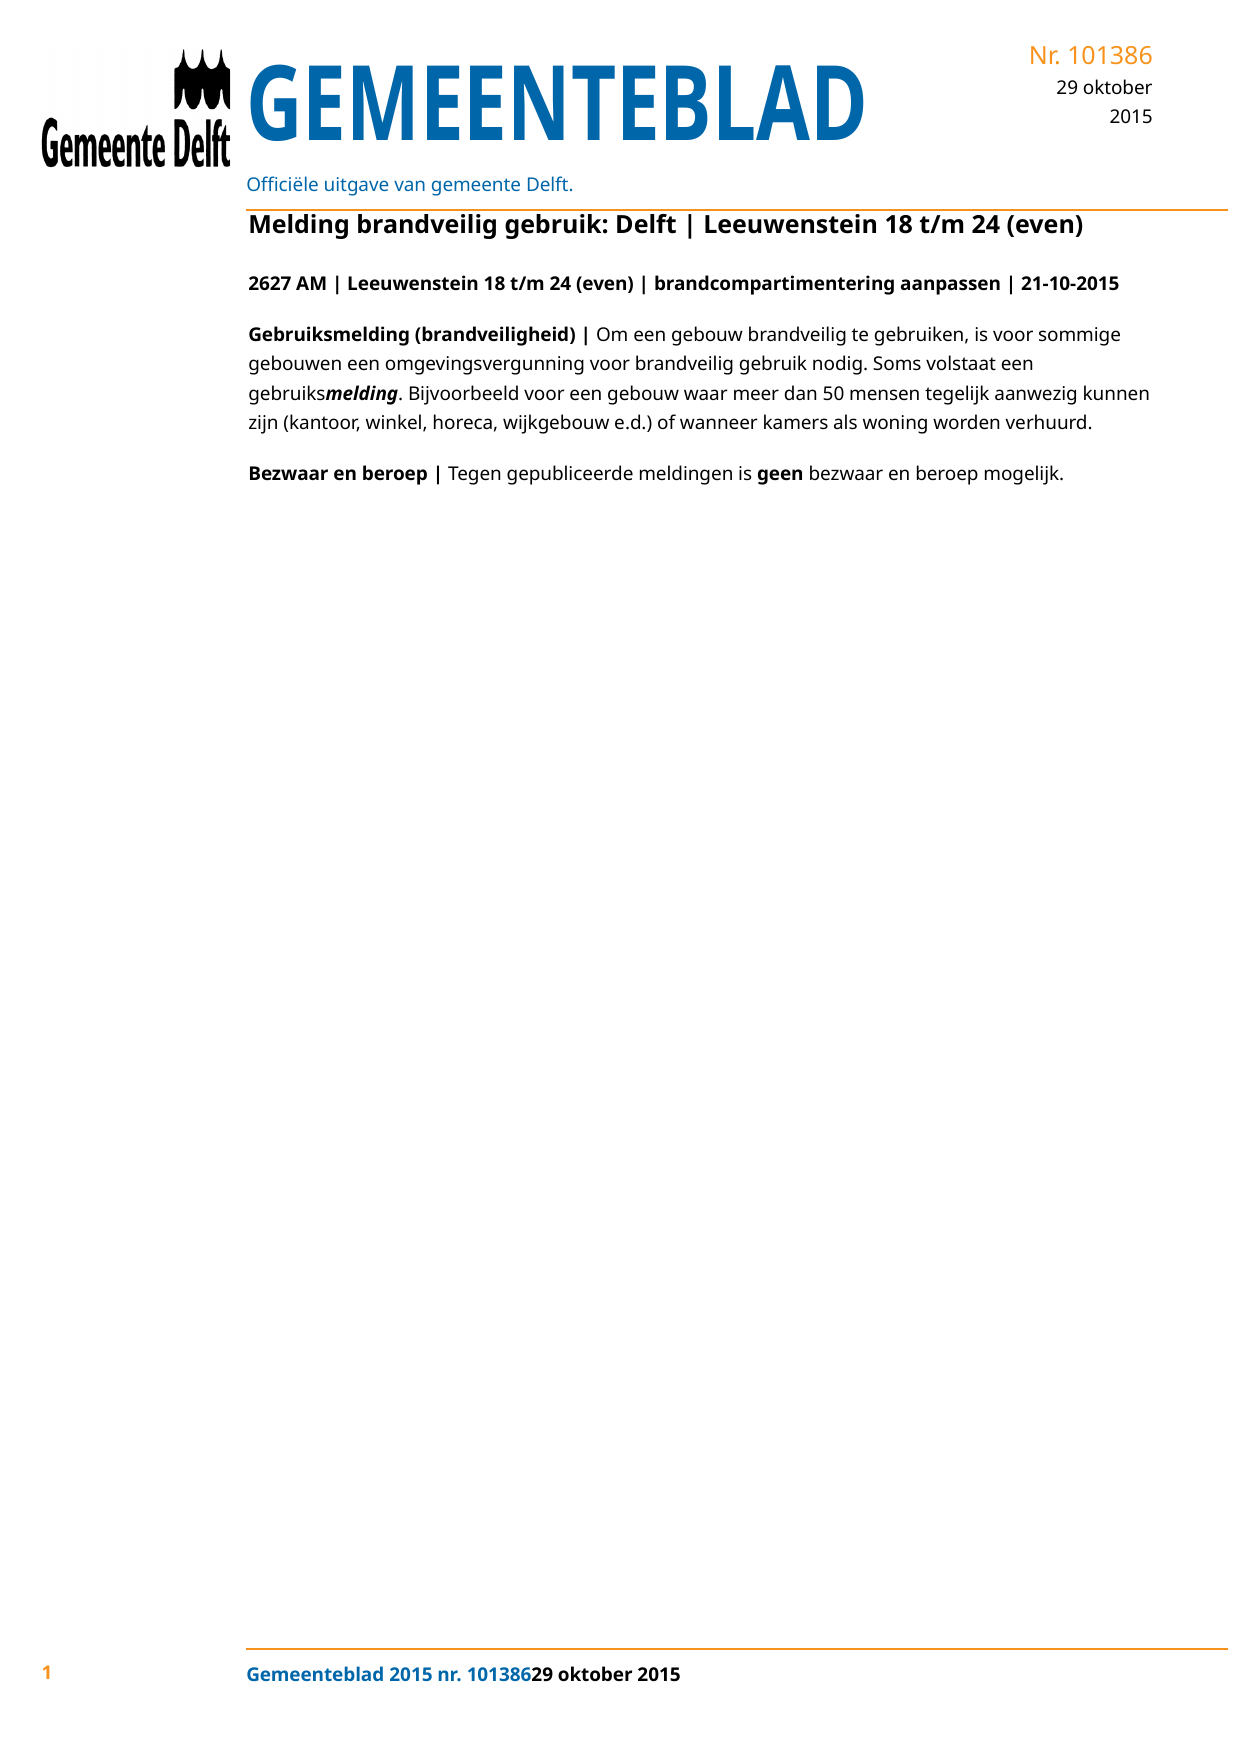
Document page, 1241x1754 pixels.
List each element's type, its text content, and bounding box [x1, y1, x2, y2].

text Gebruiksmelding (brandveiligheid) | Om een gebouw brandveilig te gebruiken, is voor sommige gebouwen een omgevingsvergunning voor brandveilig gebruik nodig. Soms volstaat een gebruiksmelding. Bijvoorbeeld voor een gebouw waar meer dan 50 mensen tegelijk aanwezig kunnen zijn (kantoor, winkel, horeca, wijkgebouw e.d.) of wanneer kamers als woning worden verhuurd. [248, 321, 1152, 435]
text Melding brandveilig gebruik: Delft | Leeuwenstein 18 t/m 24 (even) [248, 211, 1152, 241]
picture [41, 47, 231, 172]
text 2627 AM | Leeuwenstein 18 t/m 24 (even) | brandcompartimentering aanpassen | 21-10-2015 [248, 270, 1152, 296]
text Bezwaar en beroep | Tegen gepubliceerde meldingen is geen bezwaar en beroep mogelijk. [248, 460, 1152, 486]
